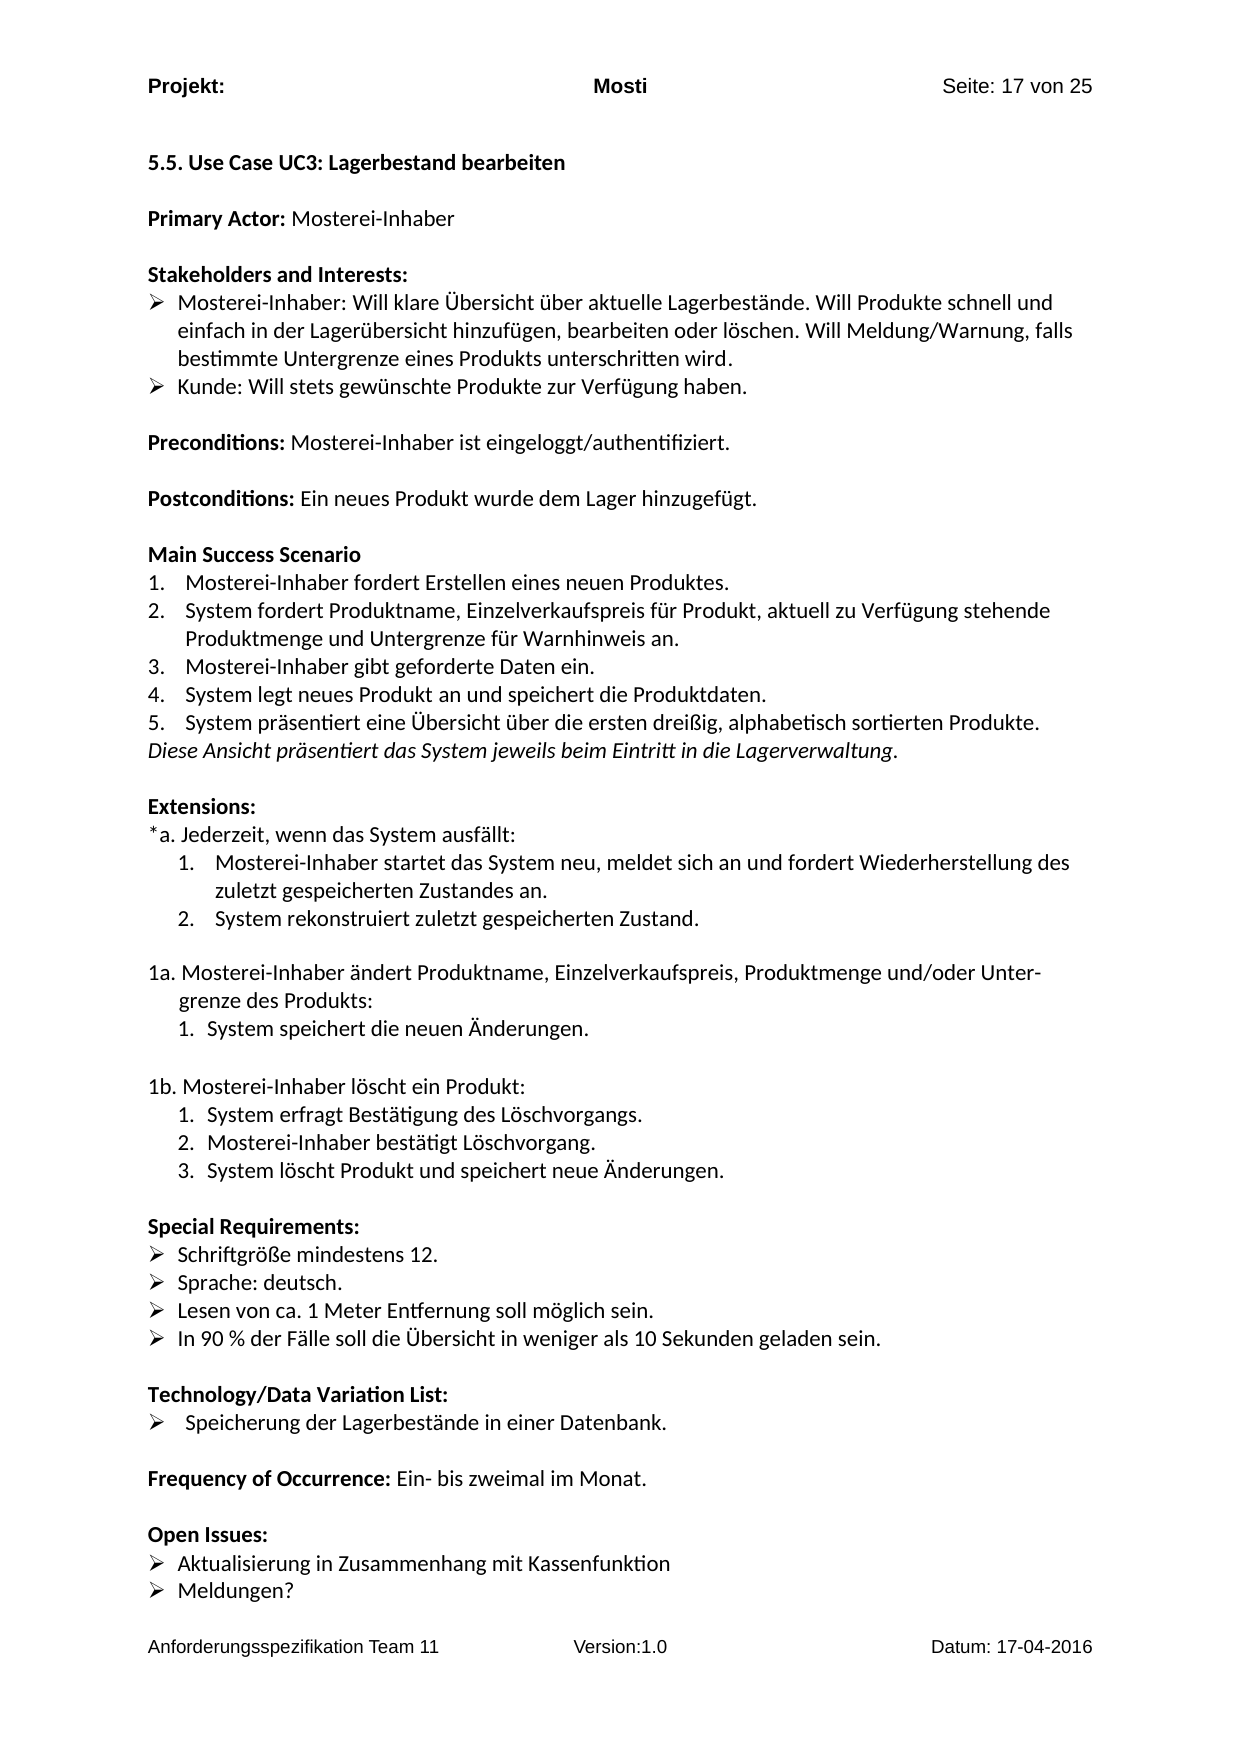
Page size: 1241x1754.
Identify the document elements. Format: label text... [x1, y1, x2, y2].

text Open Issues: [148, 1521, 1092, 1549]
list In 90 % der Fälle soll die Übersicht in weniger als 10 Sekunden geladen sein. [148, 1324, 1092, 1352]
subtitle 5.5. Use Case UC3: Lagerbestand bearbeiten [148, 148, 1092, 176]
list System erfragt Bestätigung des Löschvorgangs. [177, 1100, 1092, 1128]
text 1a. Mosterei-Inhaber ändert Produktname, Einzelverkaufspreis, Produktmenge und/oder Unter- grenze des Produkts: [148, 958, 1092, 1014]
list Meldungen? [148, 1577, 1092, 1605]
text Technology/Data Variation List: [148, 1381, 1092, 1408]
text Diese Ansicht präsentiert das System jeweils beim Eintritt in die Lagerverwaltung. [148, 736, 1092, 764]
list Mosterei-Inhaber fordert Erstellen eines neuen Produktes. [148, 568, 1092, 596]
list System fordert Produktname, Einzelverkaufspreis für Produkt, aktuell zu Verfügung stehende Produktmenge und Untergrenze für Warnhinweis an. [148, 596, 1092, 652]
text Postconditions: Ein neues Produkt wurde dem Lager hinzugefügt. [148, 484, 1092, 512]
text Primary Actor: Mosterei-Inhaber [148, 204, 1092, 232]
list Lesen von ca. 1 Meter Entfernung soll möglich sein. [148, 1296, 1092, 1324]
text Frequency of Occurrence: Ein- bis zweimal im Monat. [148, 1464, 1092, 1493]
list System legt neues Produkt an und speichert die Produktdaten. [148, 680, 1092, 708]
list System löscht Produkt und speichert neue Änderungen. [177, 1156, 1092, 1184]
list Mosterei-Inhaber: Will klare Übersicht über aktuelle Lagerbestände. Will Produkte schnell und einfach in der Lagerübersicht hinzufügen, bearbeiten oder löschen. Will Meldung/Warnung, falls bestimmte Untergrenze eines Produkts unterschritten wird. [148, 288, 1092, 372]
list Mosterei-Inhaber bestätigt Löschvorgang. [177, 1128, 1092, 1156]
text Extensions: [148, 792, 1092, 820]
list Sprache: deutsch. [148, 1268, 1092, 1296]
list Schriftgröße mindestens 12. [148, 1240, 1092, 1268]
list System rekonstruiert zuletzt gespeicherten Zustand. [177, 904, 1092, 932]
text Main Success Scenario [148, 540, 1092, 568]
text *a. Jederzeit, wenn das System ausfällt: [148, 820, 1092, 848]
list System präsentiert eine Übersicht über die ersten dreißig, alphabetisch sortierten Produkte. [148, 708, 1092, 736]
text Stakeholders and Interests: [148, 260, 1092, 288]
list Mosterei-Inhaber gibt geforderte Daten ein. [148, 652, 1092, 680]
text Special Requirements: [148, 1212, 1092, 1240]
text Preconditions: Mosterei-Inhaber ist eingeloggt/authentifiziert. [148, 428, 1092, 456]
list System speichert die neuen Änderungen. [177, 1014, 1092, 1042]
list Speicherung der Lagerbestände in einer Datenbank. [148, 1408, 1092, 1437]
list Kunde: Will stets gewünschte Produkte zur Verfügung haben. [148, 372, 1092, 400]
list Mosterei-Inhaber startet das System neu, meldet sich an und fordert Wiederherstellung des zuletzt gespeicherten Zustandes an. [177, 848, 1092, 904]
text 1b. Mosterei-Inhaber löscht ein Produkt: [148, 1072, 1092, 1100]
list Aktualisierung in Zusammenhang mit Kassenfunktion [148, 1549, 1092, 1577]
